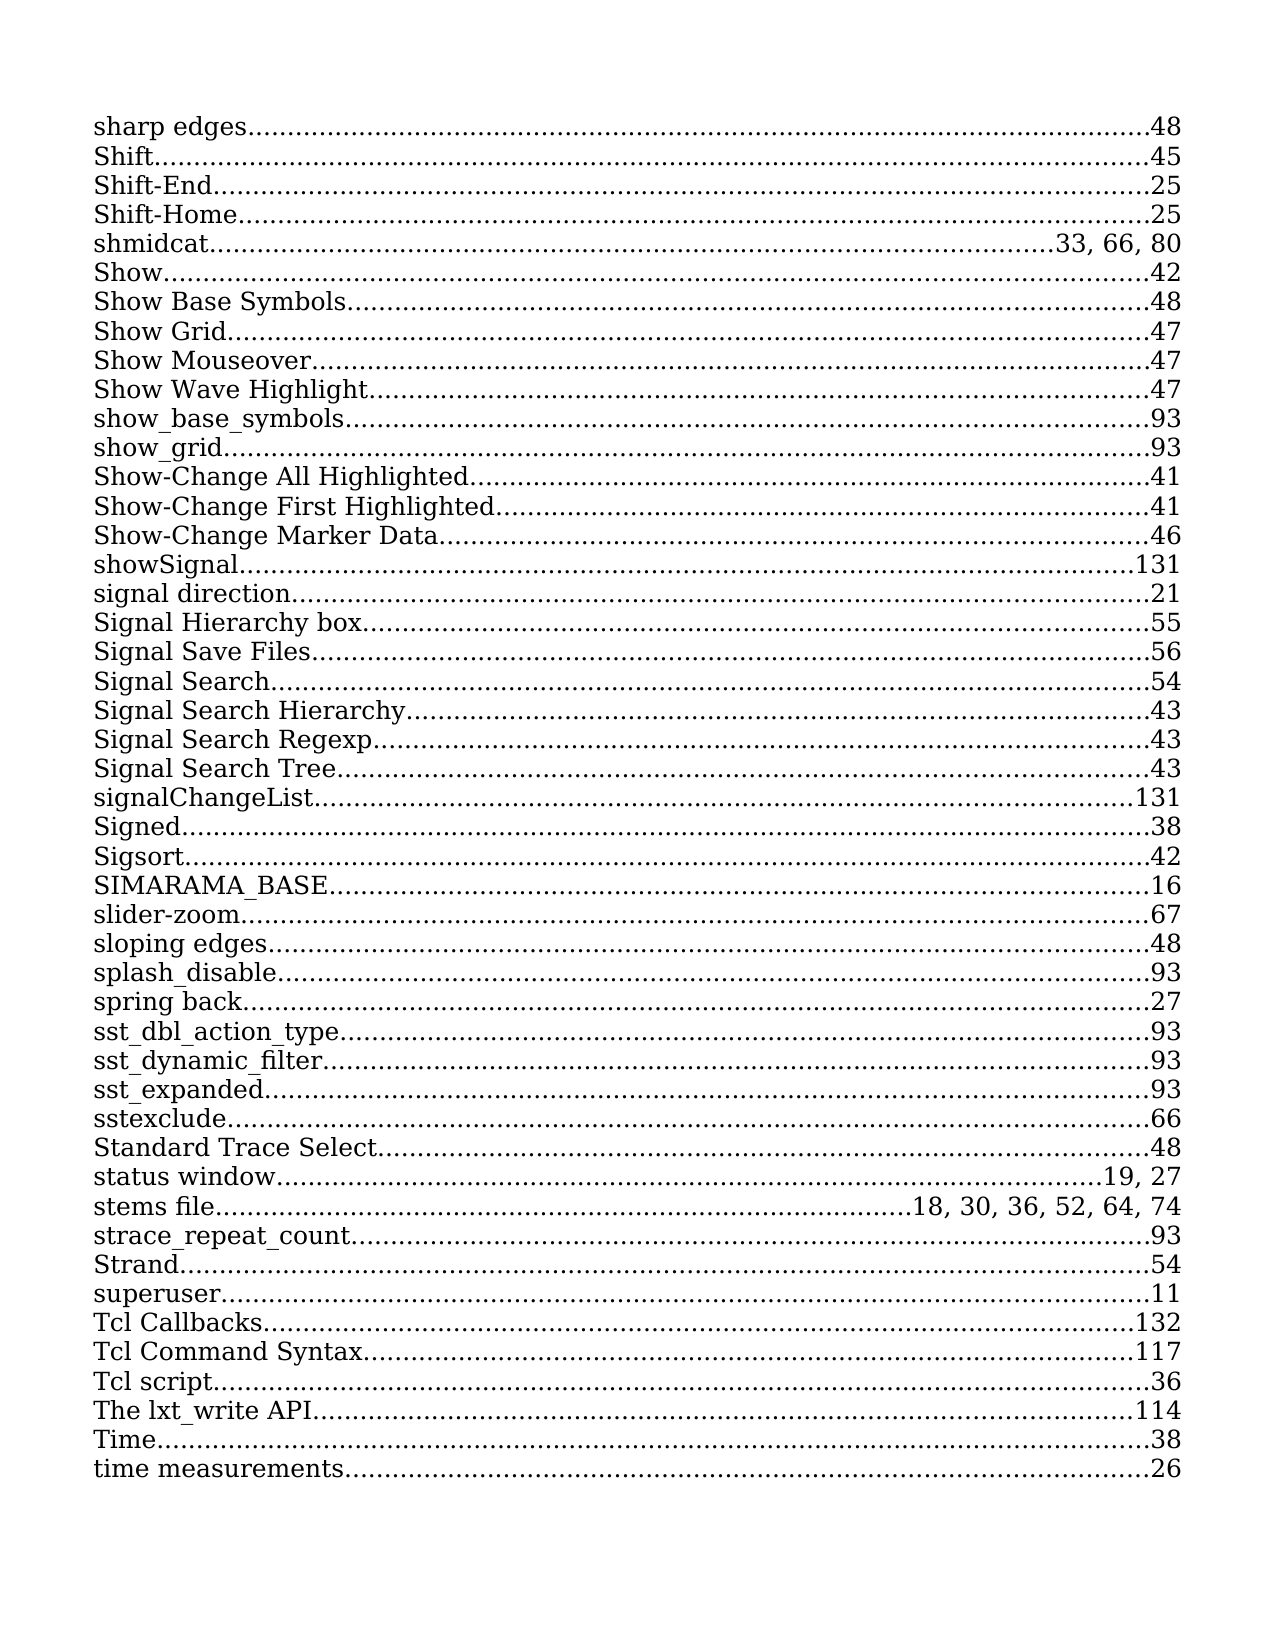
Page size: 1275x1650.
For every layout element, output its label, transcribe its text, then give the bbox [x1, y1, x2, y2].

text show_grid 93 [93, 433, 1182, 462]
text Signal Search Regexp 43 [93, 725, 1182, 754]
text Standard Trace Select 48 [93, 1133, 1182, 1162]
text showSignal 131 [93, 550, 1182, 579]
text Signal Search 54 [93, 667, 1182, 696]
text Signal Save Files 56 [93, 637, 1182, 667]
text sst_dbl_action_type 93 [93, 1017, 1182, 1046]
text Show Base Symbols 48 [93, 287, 1182, 317]
text Show Mouseover 47 [93, 346, 1182, 375]
text signalChangeList 131 [93, 783, 1182, 812]
text Show-Change Marker Data 46 [93, 521, 1182, 550]
text Tcl script 36 [93, 1367, 1182, 1396]
text shmidcat 33, 66, 80 [93, 229, 1182, 258]
text stems file 18, 30, 36, 52, 64, 74 [93, 1192, 1182, 1221]
text spring back 27 [93, 987, 1182, 1017]
text The lxt_write API 114 [93, 1396, 1182, 1425]
text Show Grid 47 [93, 317, 1182, 346]
text sstexclude 66 [93, 1104, 1182, 1133]
text Sigsort 42 [93, 842, 1182, 871]
text Tcl Callbacks 132 [93, 1308, 1182, 1337]
text time measurements 26 [93, 1454, 1182, 1483]
text Tcl Command Syntax 117 [93, 1337, 1182, 1367]
text superuser 11 [93, 1279, 1182, 1308]
text sst_expanded 93 [93, 1075, 1182, 1104]
text Signal Search Tree 43 [93, 754, 1182, 783]
text Shift-Home 25 [93, 200, 1182, 229]
text Signal Hierarchy box 55 [93, 608, 1182, 637]
text Signal Search Hierarchy 43 [93, 696, 1182, 725]
text sharp edges 48 [93, 112, 1182, 142]
text slider-zoom 67 [93, 900, 1182, 929]
text Show 42 [93, 258, 1182, 287]
text Strand 54 [93, 1250, 1182, 1279]
text sst_dynamic_filter 93 [93, 1046, 1182, 1075]
text Shift 45 [93, 142, 1182, 171]
text SIMARAMA_BASE 16 [93, 871, 1182, 900]
text Show-Change All Highlighted 41 [93, 462, 1182, 492]
text Show Wave Highlight 47 [93, 375, 1182, 404]
text signal direction 21 [93, 579, 1182, 608]
text show_base_symbols 93 [93, 404, 1182, 433]
text splash_disable 93 [93, 958, 1182, 987]
text Shift-End 25 [93, 171, 1182, 200]
text status window 19, 27 [93, 1162, 1182, 1192]
text Signed 38 [93, 812, 1182, 842]
text Show-Change First Highlighted 41 [93, 492, 1182, 521]
text sloping edges 48 [93, 929, 1182, 958]
text Time 38 [93, 1425, 1182, 1454]
text strace_repeat_count 93 [93, 1221, 1182, 1250]
